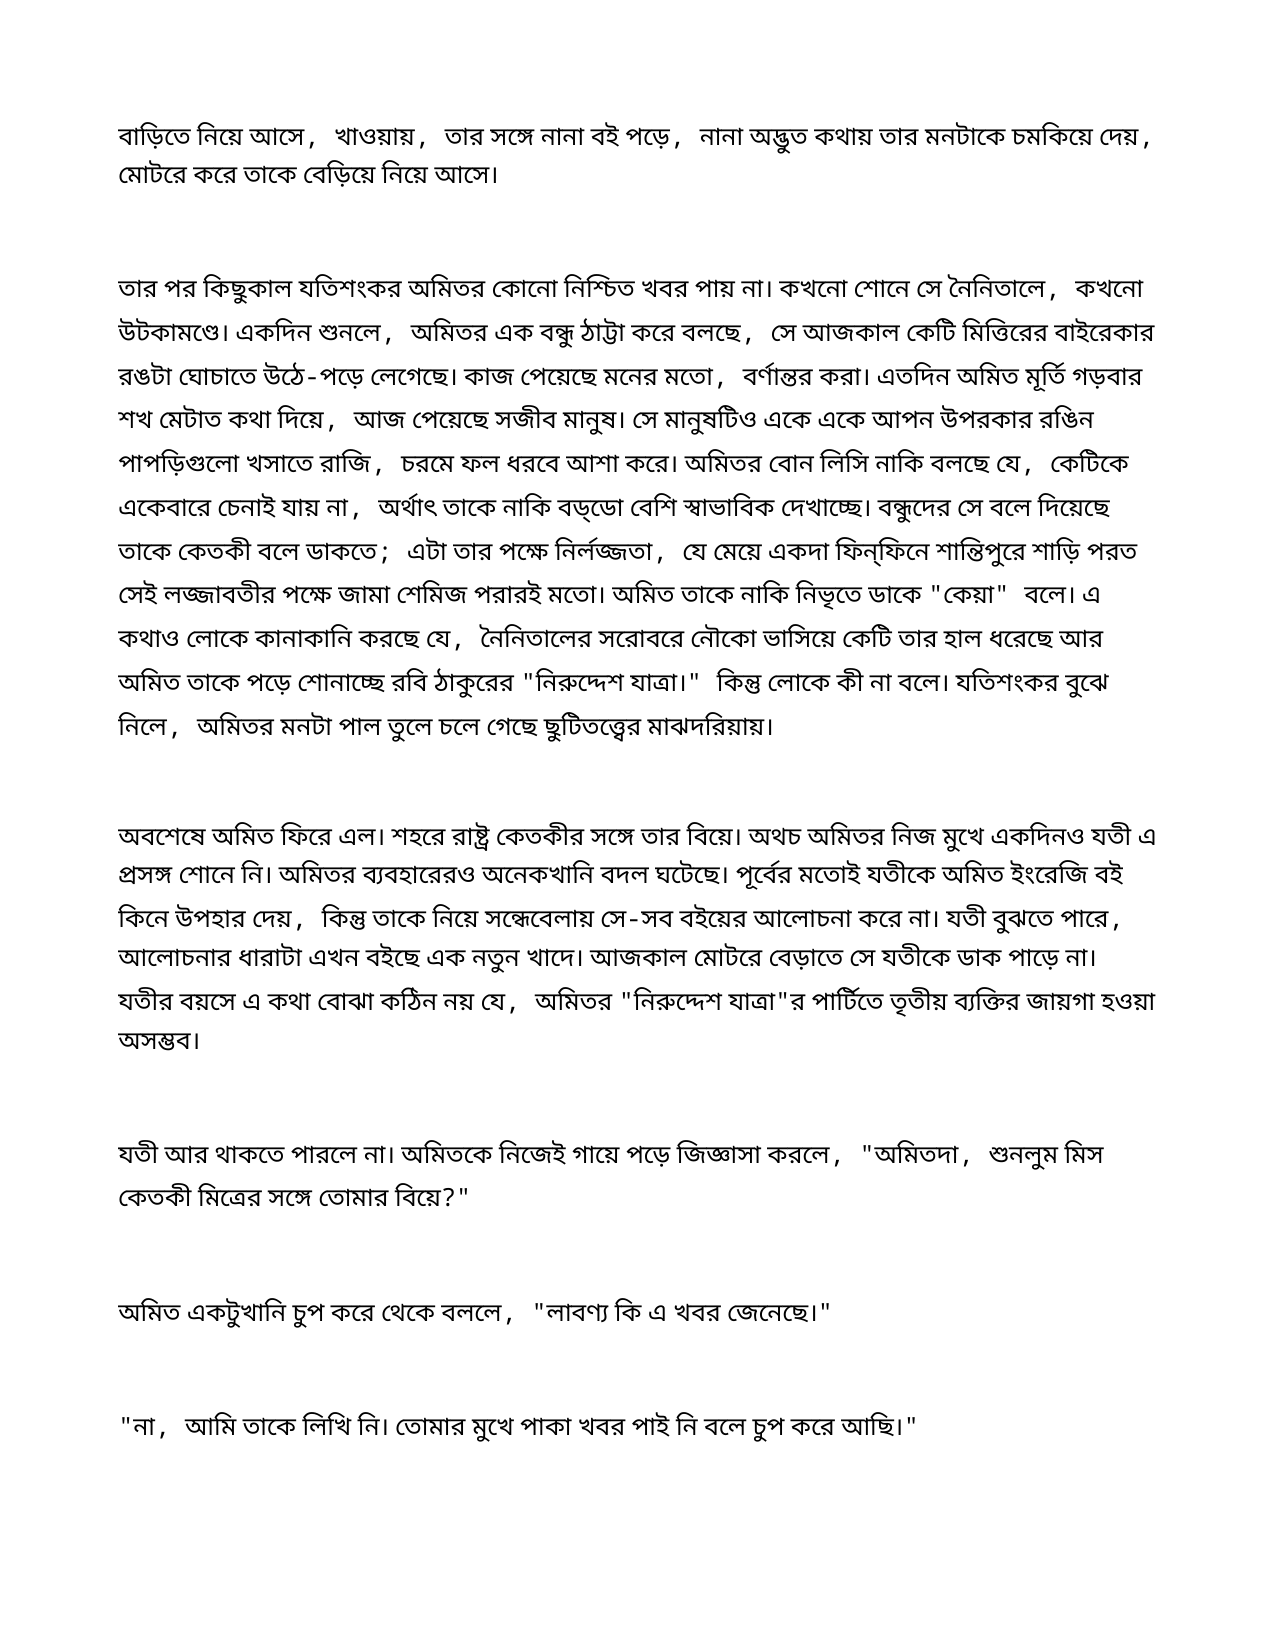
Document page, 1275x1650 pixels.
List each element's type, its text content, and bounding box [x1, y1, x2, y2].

text বাড়িতে নিয়ে আসে, খাওয়ায়, তার সঙ্গে নানা বই পড়ে, নানা অদ্ভুত কথায় তার মনটাকে চমকিয়ে দেয়, মোটরে করে তাকে বেড়িয়ে নিয়ে আসে। [118, 118, 1157, 194]
text অমিত একটুখানি চুপ করে থেকে বললে, "লাবণ্য কি এ খবর জেনেছে।" [118, 1294, 1157, 1331]
text "না, আমি তাকে লিখি নি। তোমার মুখে পাকা খবর পাই নি বলে চুপ করে আছি।" [118, 1409, 1157, 1446]
text যতী আর থাকতে পারলে না। অমিতকে নিজেই গায়ে পড়ে জিজ্ঞাসা করলে, "অমিতদা, শুনলুম মিস কেতকী মিত্রের সঙ্গে তোমার বিয়ে?" [118, 1136, 1157, 1217]
text অবশেষে অমিত ফিরে এল। শহরে রাষ্ট্র কেতকীর সঙ্গে তার বিয়ে। অথচ অমিতর নিজ মুখে একদিনও যতী এ প্রসঙ্গ শোনে নি। অমিতর ব্যবহারেরও অনেকখানি বদল ঘটেছে। পূর্বের মতোই যতীকে অমিত ইংরেজি বই কিনে উপহার দেয়, কিন্তু তাকে নিয়ে সন্ধেবেলায় সে-সব বইয়ের আলোচনা করে না। যতী বুঝতে পারে, আলোচনার ধারাটা এখন বইছে এক নতুন খাদে। আজকাল মোটরে বেড়াতে সে যতীকে ডাক পাড়ে না। যতীর বয়সে এ কথা বোঝা কঠিন নয় যে, অমিতর "নিরুদ্দেশ যাত্রা"র পার্টিতে তৃতীয় ব্যক্তির জায়গা হওয়া অসম্ভব। [118, 822, 1157, 1060]
text তার পর কিছুকাল যতিশংকর অমিতর কোনো নিশ্চিত খবর পায় না। কখনো শোনে সে নৈনিতালে, কখনো উটকামণ্ডে। একদিন শুনলে, অমিতর এক বন্ধু ঠাট্টা করে বলছে, সে আজকাল কেটি মিত্তিরের বাইরেকার রঙটা ঘোচাতে উঠে-পড়ে লেগেছে। কাজ পেয়েছে মনের মতো, বর্ণান্তর করা। এতদিন অমিত মূর্তি গড়বার শখ মেটাত কথা দিয়ে, আজ পেয়েছে সজীব মানুষ। সে মানুষটিও একে একে আপন উপরকার রঙিন পাপড়িগুলো খসাতে রাজি, চরমে ফল ধরবে আশা করে। অমিতর বোন লিসি নাকি বলছে যে, কেটিকে একেবারে চেনাই যায় না, অর্থাৎ তাকে নাকি বড্‌ডো বেশি স্বাভাবিক দেখাচ্ছে। বন্ধুদের সে বলে দিয়েছে তাকে কেতকী বলে ডাকতে; এটা তার পক্ষে নির্লজ্জতা, যে মেয়ে একদা ফিন্‌ফিনে শান্তিপুরে শাড়ি পরত সেই লজ্জাবতীর পক্ষে জামা শেমিজ পরারই মতো। অমিত তাকে নাকি নিভৃতে ডাকে "কেয়া" বলে। এ কথাও লোকে কানাকানি করছে যে, নৈনিতালের সরোবরে নৌকো ভাসিয়ে কেটি তার হাল ধরেছে আর অমিত তাকে পড়ে শোনাচ্ছে রবি ঠাকুরের "নিরুদ্দেশ যাত্রা।" কিন্তু লোকে কী না বলে। যতিশংকর বুঝে নিলে, অমিতর মনটা পাল তুলে চলে গেছে ছুটিতত্ত্বের মাঝদরিয়ায়। [118, 271, 1157, 745]
